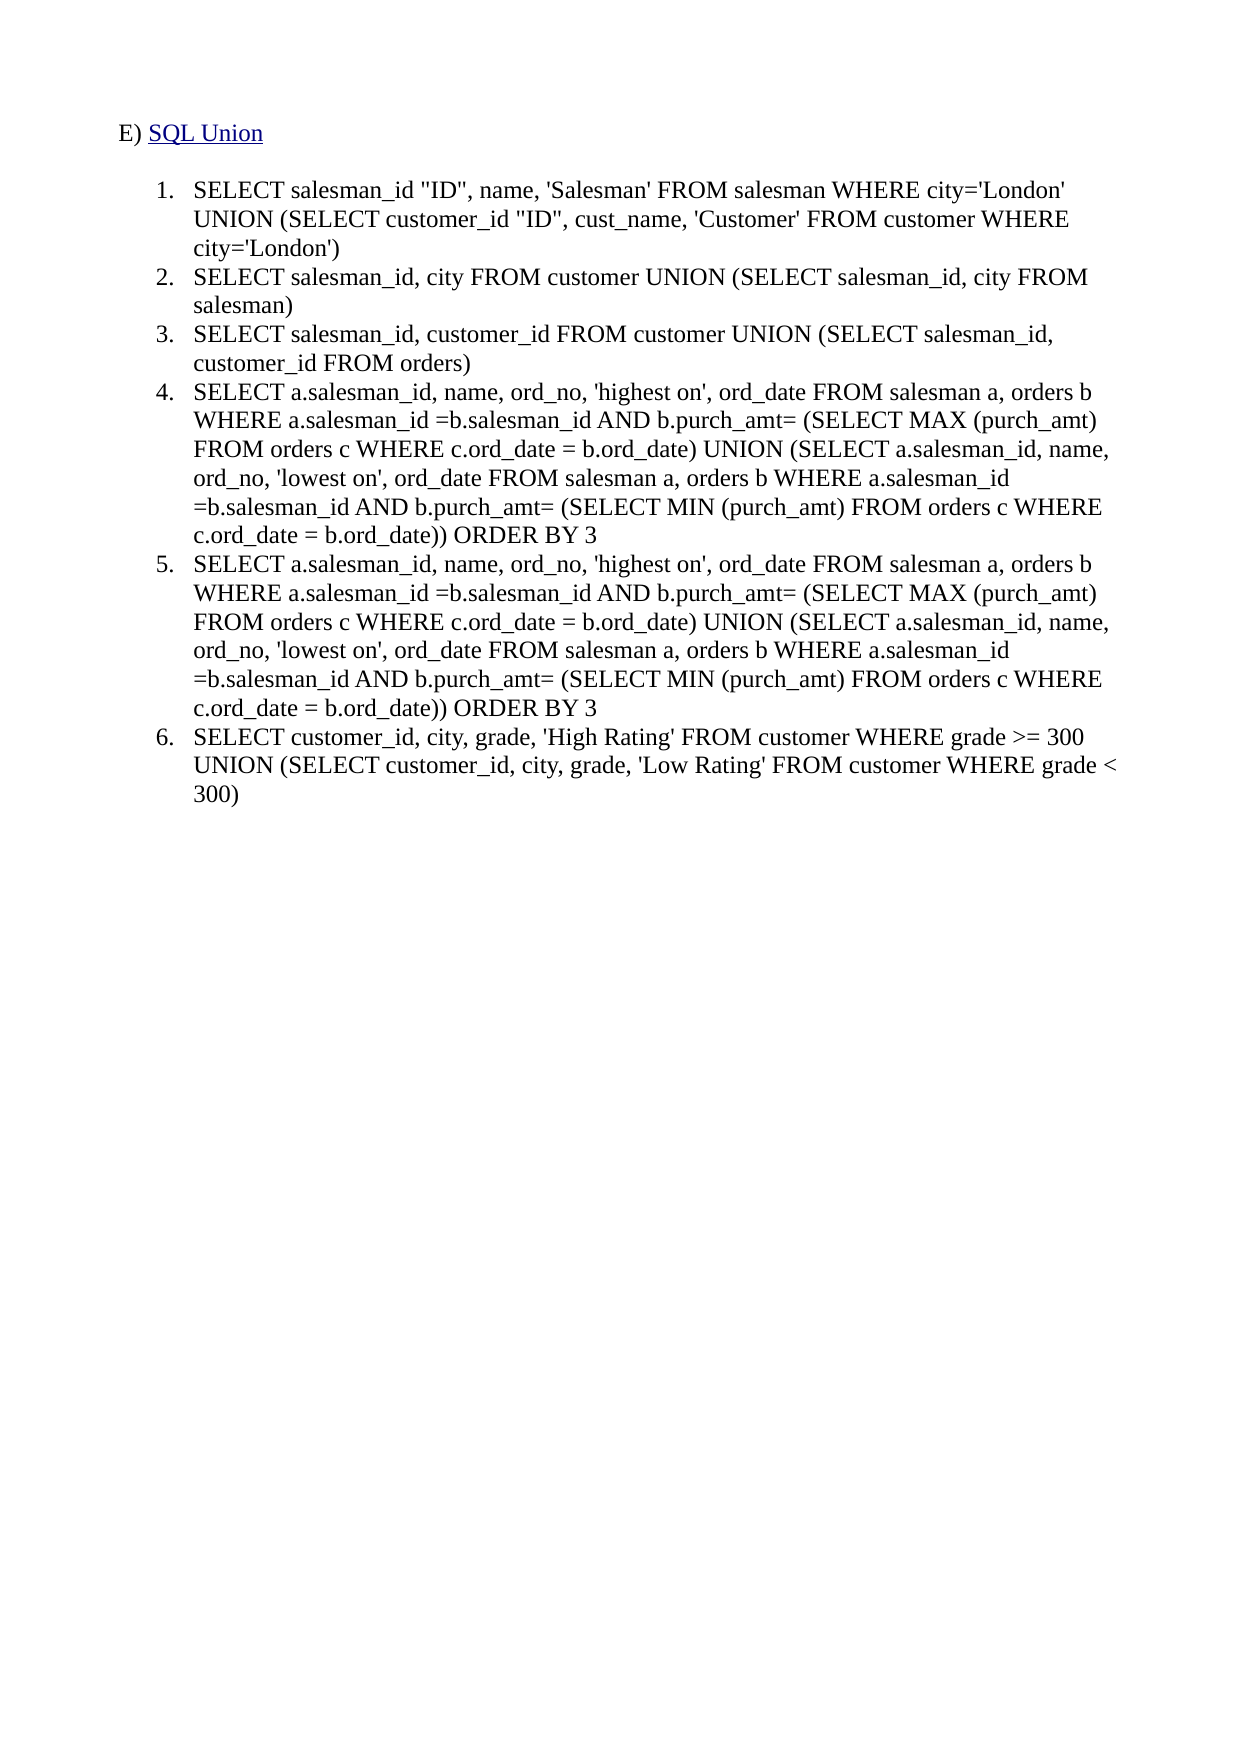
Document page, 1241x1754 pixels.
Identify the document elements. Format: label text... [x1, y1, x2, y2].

list SELECT salesman_id "ID", name, 'Salesman' FROM salesman WHERE city='London' UNION (SELECT customer_id "ID", cust_name, 'Customer' FROM customer WHERE city='London') [156, 176, 1122, 262]
list SELECT salesman_id, city FROM customer UNION (SELECT salesman_id, city FROM salesman) [156, 262, 1122, 319]
list SELECT salesman_id, customer_id FROM customer UNION (SELECT salesman_id, customer_id FROM orders) [156, 319, 1122, 377]
list SELECT a.salesman_id, name, ord_no, 'highest on', ord_date FROM salesman a, orders b WHERE a.salesman_id =b.salesman_id AND b.purch_amt= (SELECT MAX (purch_amt) FROM orders c WHERE c.ord_date = b.ord_date) UNION (SELECT a.salesman_id, name, ord_no, 'lowest on', ord_date FROM salesman a, orders b WHERE a.salesman_id =b.salesman_id AND b.purch_amt= (SELECT MIN (purch_amt) FROM orders c WHERE c.ord_date = b.ord_date)) ORDER BY 3 [156, 377, 1122, 549]
text E) SQL Union [118, 118, 1122, 147]
list SELECT customer_id, city, grade, 'High Rating' FROM customer WHERE grade >= 300 UNION (SELECT customer_id, city, grade, 'Low Rating' FROM customer WHERE grade < 300) [156, 722, 1122, 808]
list SELECT a.salesman_id, name, ord_no, 'highest on', ord_date FROM salesman a, orders b WHERE a.salesman_id =b.salesman_id AND b.purch_amt= (SELECT MAX (purch_amt) FROM orders c WHERE c.ord_date = b.ord_date) UNION (SELECT a.salesman_id, name, ord_no, 'lowest on', ord_date FROM salesman a, orders b WHERE a.salesman_id =b.salesman_id AND b.purch_amt= (SELECT MIN (purch_amt) FROM orders c WHERE c.ord_date = b.ord_date)) ORDER BY 3 [156, 549, 1122, 722]
